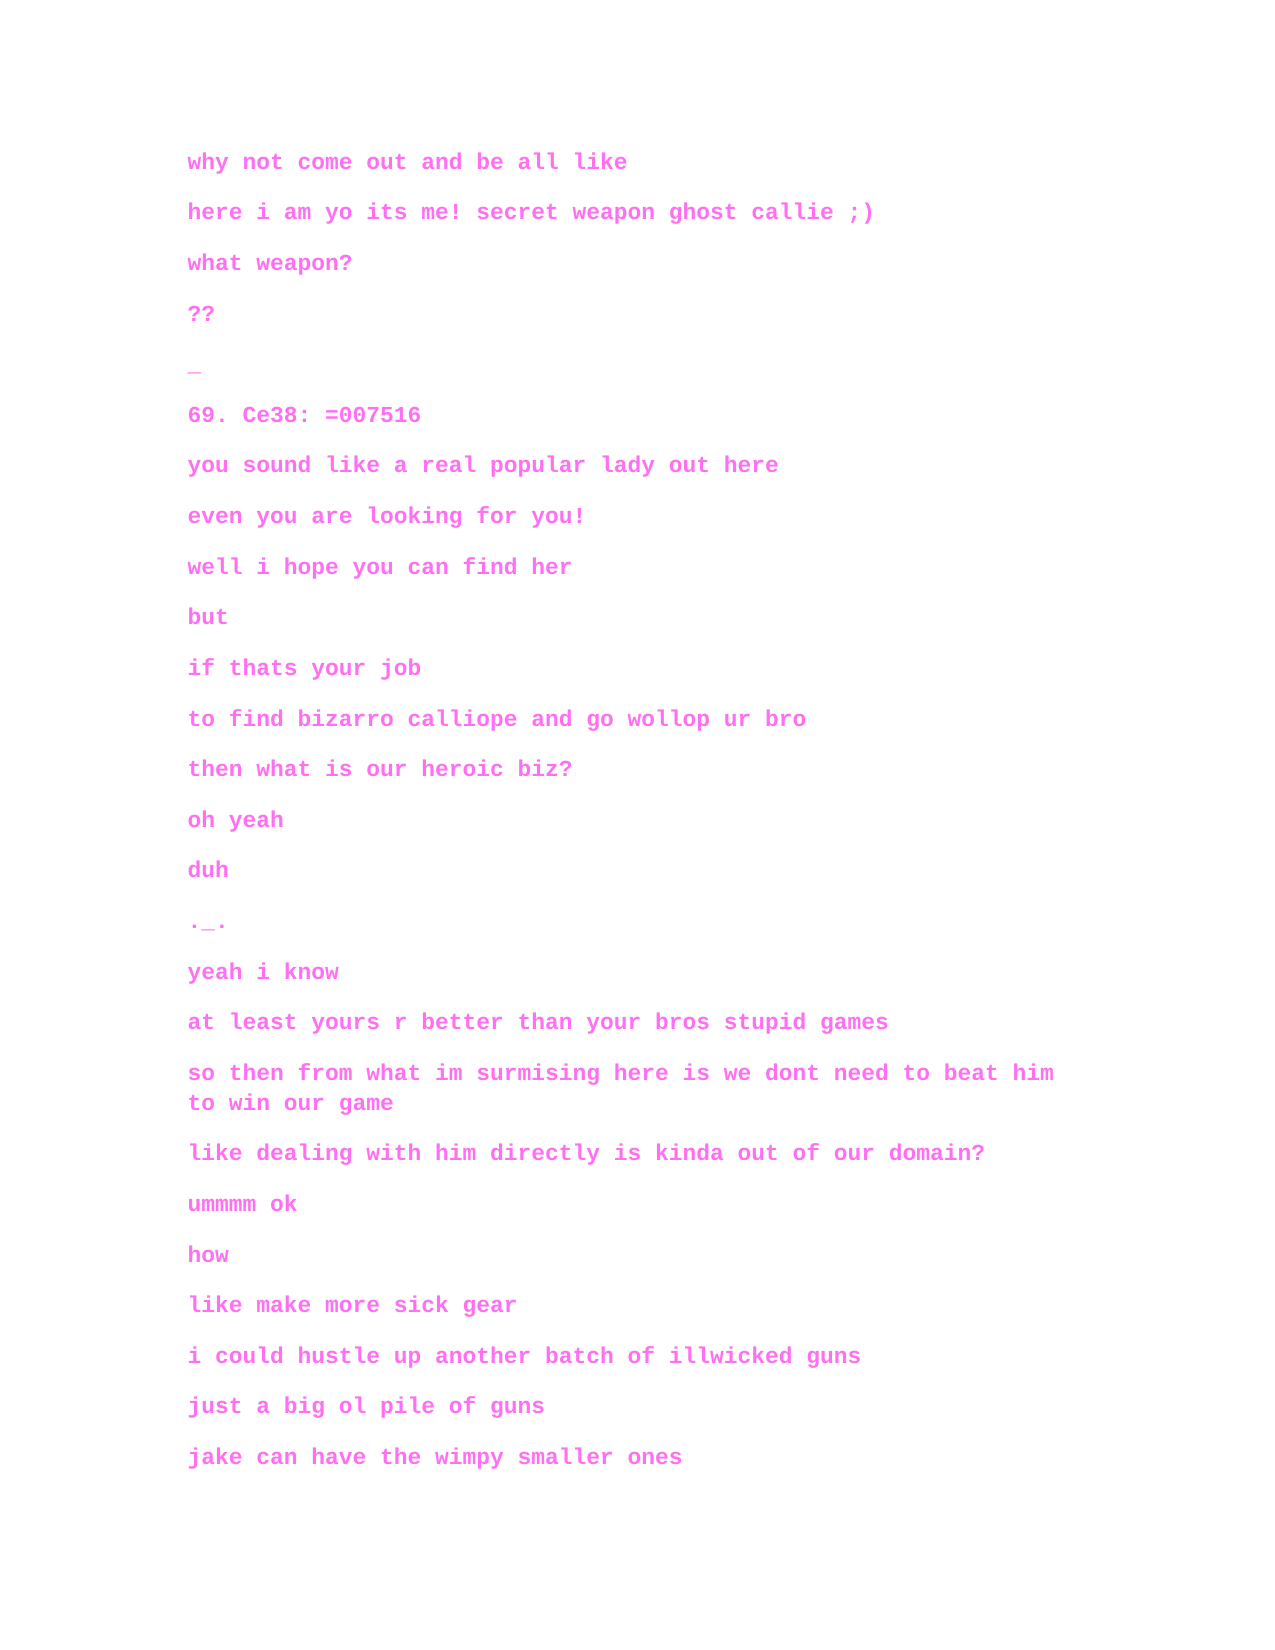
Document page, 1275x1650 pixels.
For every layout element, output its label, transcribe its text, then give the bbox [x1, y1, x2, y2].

text oh yeah [187, 808, 1087, 834]
text like make more sick gear [187, 1293, 1087, 1319]
text i could hustle up another batch of illwicked guns [187, 1344, 1087, 1370]
text well i hope you can find her [187, 555, 1087, 581]
text you sound like a real popular lady out here [187, 454, 1087, 480]
text jake can have the wimpy smaller ones [187, 1445, 1087, 1471]
text like dealing with him directly is kinda out of our domain? [187, 1142, 1087, 1168]
text ._. [187, 909, 1087, 935]
text if thats your job [187, 656, 1087, 682]
text at least yours r better than your bros stupid games [187, 1011, 1087, 1037]
text duh [187, 859, 1087, 885]
text _ [187, 352, 1087, 378]
text what weapon? [187, 251, 1087, 277]
text so then from what im surmising here is we dont need to beat him to win our game [187, 1061, 1087, 1117]
text ?? [187, 302, 1087, 328]
text why not come out and be all like [187, 150, 1087, 176]
text but [187, 606, 1087, 632]
text then what is our heroic biz? [187, 757, 1087, 783]
text just a big ol pile of guns [187, 1395, 1087, 1421]
text ummmm ok [187, 1192, 1087, 1218]
text even you are looking for you! [187, 504, 1087, 530]
text to find bizarro calliope and go wollop ur bro [187, 707, 1087, 733]
text 69. Ce38: =007516 [187, 403, 1087, 429]
text yeah i know [187, 960, 1087, 986]
text here i am yo its me! secret weapon ghost callie ;) [187, 201, 1087, 227]
text how [187, 1243, 1087, 1269]
